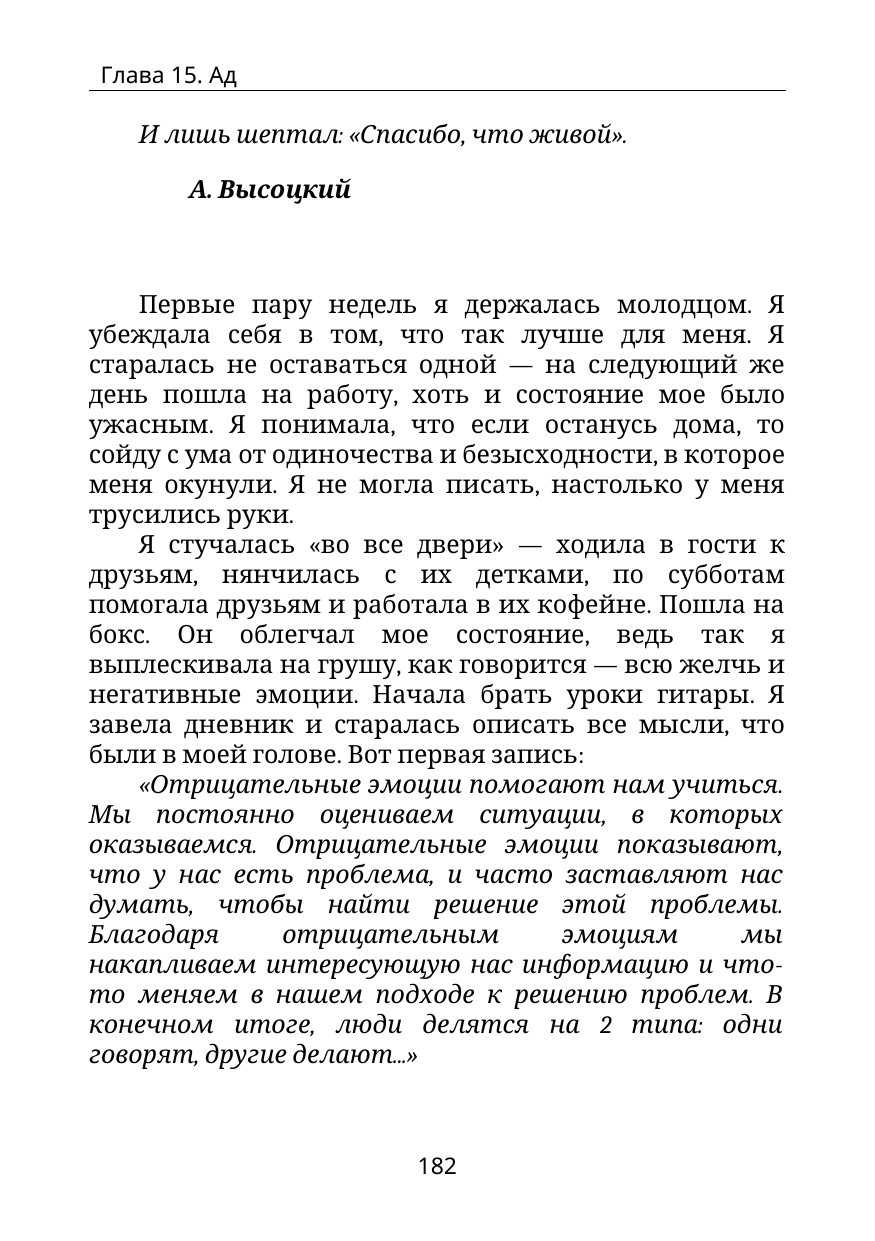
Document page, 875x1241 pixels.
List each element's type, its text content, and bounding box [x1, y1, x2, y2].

text «Отрицательные эмоции помогают нам учиться. Мы постоянно оцениваем ситуации, в которых оказываемся. Отрицательные эмоции показывают, что у нас есть проблема, и часто заставляют нас думать, чтобы найти решение этой проблемы. Благодаря отрицательным эмоциям мы накапливаем интересующую нас информацию и что-то меняем в нашем подходе к решению проблем. В конечном итоге, люди делятся на 2 типа: одни говорят, другие делают...» [88, 770, 786, 1070]
text А. Высоцкий [188, 175, 781, 205]
text Я стучалась «во все двери» — ходила в гости к друзьям, нянчилась с их детками, по субботам помогала друзьям и работала в их кофейне. Пошла на бокс. Он облегчал мое состояние, ведь так я выплескивала на грушу, как говорится — всю желчь и негативные эмоции. Начала брать уроки гитары. Я завела дневник и старалась описать все мысли, что были в моей голове. Вот первая запись: [88, 530, 786, 770]
text Первые пару недель я держалась молодцом. Я убеждала себя в том, что так лучше для меня. Я старалась не оставаться одной — на следующий же день пошла на работу, хоть и состояние мое было ужасным. Я понимала, что если останусь дома, то сойду с ума от одиночества и безысходности, в которое меня окунули. Я не могла писать, настолько у меня трусились руки. [88, 290, 786, 530]
text И лишь шептал: «Спасибо, что живой». [88, 120, 786, 150]
